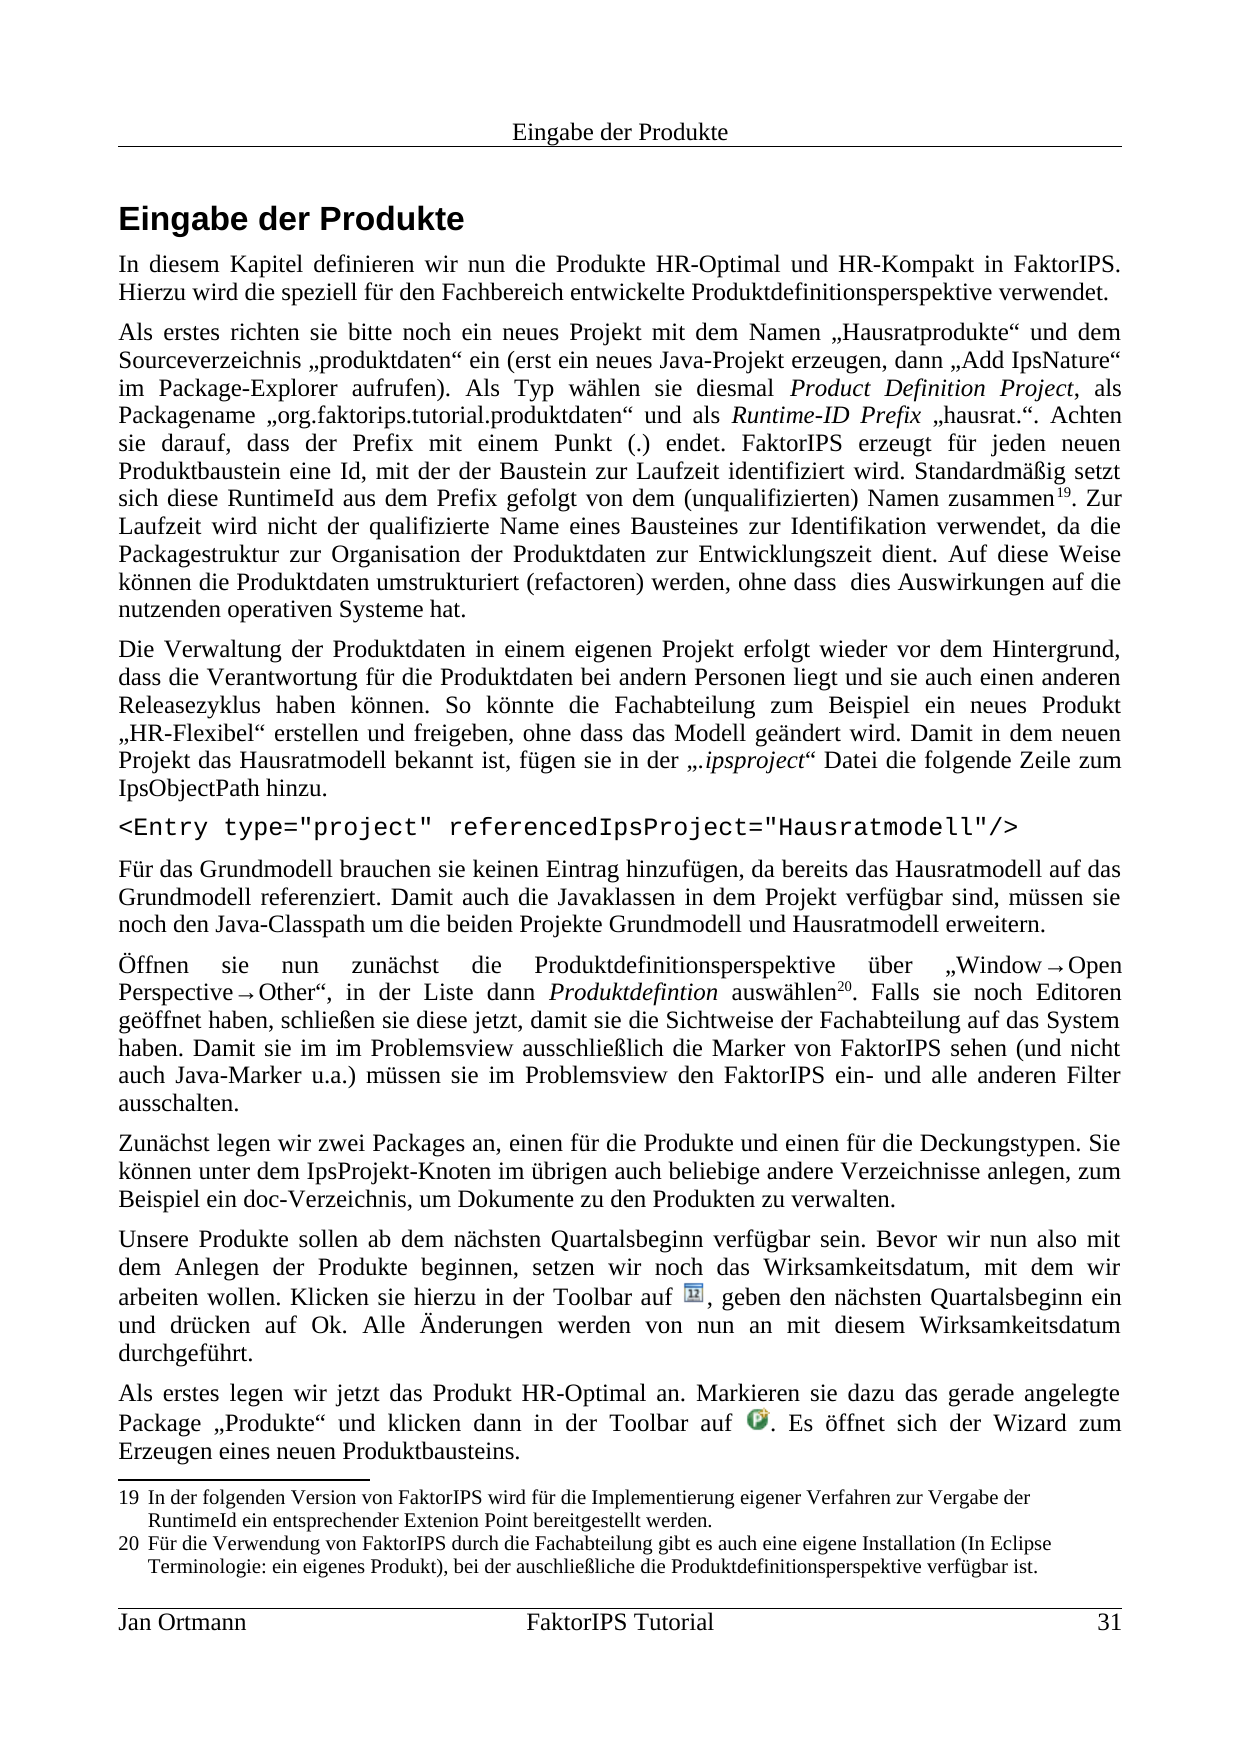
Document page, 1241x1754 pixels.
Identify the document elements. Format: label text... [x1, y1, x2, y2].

text <Entry type="project" referencedIpsProject="Hausratmodell"/> [118, 814, 1122, 843]
picture [744, 1406, 770, 1432]
subtitle Eingabe der Produkte [118, 200, 1122, 238]
text Die Verwaltung der Produktdaten in einem eigenen Projekt erfolgt wieder vor dem Hintergrund, dass die Verantwortung für die Produktdaten bei andern Personen liegt und sie auch einen anderen Releasezyklus haben können. So könnte die Fachabteilung zum Beispiel ein neues Produkt „HR‑Flexibel“ erstellen und freigeben, ohne dass das Modell geändert wird. Damit in dem neuen Projekt das Hausratmodell bekannt ist, fügen sie in der „.ipsproject“ Datei die folgende Zeile zum IpsObjectPath hinzu. [118, 636, 1122, 802]
text In der folgenden Version von FaktorIPS wird für die Implementierung eigener Verfahren zur Vergabe der RuntimeId ein entsprechender Extenion Point bereitgestellt werden. [118, 1486, 1122, 1532]
text Unsere Produkte sollen ab dem nächsten Quartalsbeginn verfügbar sein. Bevor wir nun also mit dem Anlegen der Produkte beginnen, setzen wir noch das Wirksamkeitsdatum, mit dem wir arbeiten wollen. Klicken sie hierzu in der Toolbar auf , geben den nächsten Quartalsbeginn ein und drücken auf Ok. Alle Änderungen werden von nun an mit diesem Wirksamkeitsdatum durchgeführt. [118, 1225, 1122, 1366]
text Zunächst legen wir zwei Packages an, einen für die Produkte und einen für die Deckungstypen. Sie können unter dem IpsProjekt-Knoten im übrigen auch beliebige andere Verzeichnisse anlegen, zum Beispiel ein doc-Verzeichnis, um Dokumente zu den Produkten zu verwalten. [118, 1129, 1122, 1213]
text Für das Grundmodell brauchen sie keinen Eintrag hinzufügen, da bereits das Hausratmodell auf das Grundmodell referenziert. Damit auch die Javaklassen in dem Projekt verfügbar sind, müssen sie noch den Java-Classpath um die beiden Projekte Grundmodell und Hausratmodell erweitern. [118, 855, 1122, 938]
text Für die Verwendung von FaktorIPS durch die Fachabteilung gibt es auch eine eigene Installation (In Eclipse Terminologie: ein eigenes Produkt), bei der auschließliche die Produktdefinitionsperspektive verfügbar ist. [118, 1532, 1122, 1578]
text Öffnen sie nun zunächst die Produktdefinitionsperspektive über „Window→Open Perspective→Other“, in der Liste dann Produktdefintion auswählen. Falls sie noch Editoren geöffnet haben, schließen sie diese jetzt, damit sie die Sichtweise der Fachabteilung auf das System haben. Damit sie im im Problemsview ausschließlich die Marker von FaktorIPS sehen (und nicht auch Java-Marker u.a.) müssen sie im Problemsview den FaktorIPS ein- und alle anderen Filter ausschalten. [118, 951, 1122, 1117]
text In diesem Kapitel definieren wir nun die Produkte HR-Optimal und HR-Kompakt in FaktorIPS. Hierzu wird die speziell für den Fachbereich entwickelte Produktdefinitionsperspektive verwendet. [118, 250, 1122, 306]
text Als erstes legen wir jetzt das Produkt HR-Optimal an. Markieren sie dazu das gerade angelegte Package „Produkte“ und klicken dann in der Toolbar auf . Es öffnet sich der Wizard zum Erzeugen eines neuen Produktbausteins. [118, 1379, 1122, 1465]
text Als erstes richten sie bitte noch ein neues Projekt mit dem Namen „Hausratprodukte“ und dem Sourceverzeichnis „produktdaten“ ein (erst ein neues Java-Projekt erzeugen, dann „Add IpsNature“ im Package-Explorer aufrufen). Als Typ wählen sie diesmal Product Definition Project, als Packagename „org.faktorips.tutorial.produktdaten“ und als Runtime-ID Prefix „hausrat.“. Achten sie darauf, dass der Prefix mit einem Punkt (.) endet. FaktorIPS erzeugt für jeden neuen Produktbaustein eine Id, mit der der Baustein zur Laufzeit identifiziert wird. Standardmäßig setzt sich diese RuntimeId aus dem Prefix gefolgt von dem (unqualifizierten) Namen zusammen. Zur Laufzeit wird nicht der qualifizierte Name eines Bausteines zur Identifikation verwendet, da die Packagestruktur zur Organisation der Produktdaten zur Entwicklungszeit dient. Auf diese Weise können die Produktdaten umstrukturiert (refactoren) werden, ohne dass dies Auswirkungen auf die nutzenden operativen Systeme hat. [118, 318, 1122, 623]
picture [681, 1280, 707, 1306]
